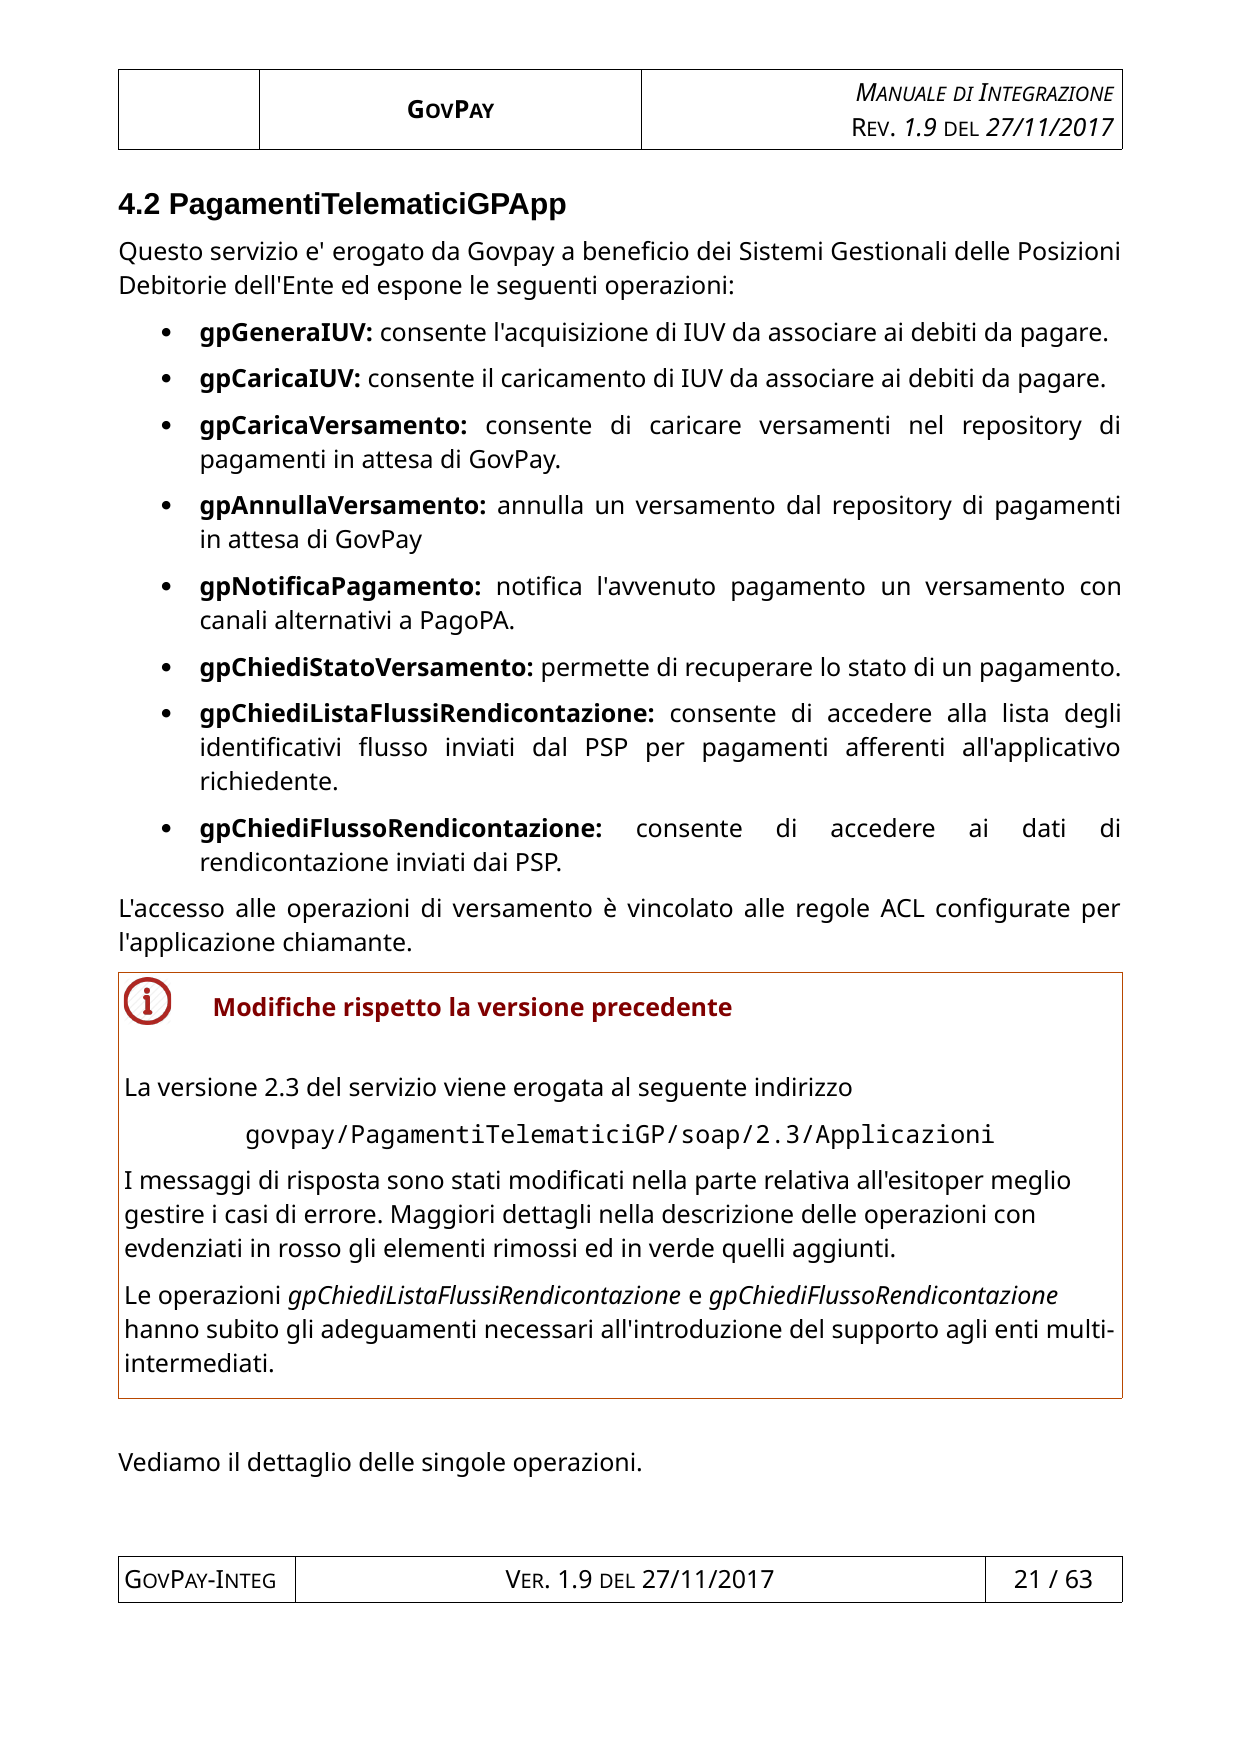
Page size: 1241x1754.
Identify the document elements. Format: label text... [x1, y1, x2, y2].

list gpAnnullaVersamento: annulla un versamento dal repository di pagamenti in attesa di GovPay [162, 488, 1122, 556]
text Vediamo il dettaglio delle singole operazioni. [118, 1445, 1122, 1479]
list gpChiediListaFlussiRendicontazione: consente di accedere alla lista degli identificativi flusso inviati dal PSP per pagamenti afferenti all'applicativo richiedente. [162, 696, 1122, 798]
list gpCaricaIUV: consente il caricamento di IUV da associare ai debiti da pagare. [162, 361, 1122, 395]
text L'accesso alle operazioni di versamento è vincolato alle regole ACL configurate per l'applicazione chiamante. [118, 891, 1122, 959]
picture [123, 977, 172, 1025]
list gpGeneraIUV: consente l'acquisizione di IUV da associare ai debiti da pagare. [162, 314, 1122, 348]
list gpNotificaPagamento: notifica l'avvenuto pagamento un versamento con canali alternativi a PagoPA. [162, 568, 1122, 637]
table_header Modifiche rispetto la versione precedente La versione 2.3 del servizio viene erogata al seguente indirizzo govpay/PagamentiTelematiciGP/soap/2.3/Applicazioni I messaggi di risposta sono stati modificati nella parte relativa all'esitoper meglio gestire i casi di errore. Maggiori dettagli nella descrizione delle operazioni con evdenziati in rosso gli elementi rimossi ed in verde quelli aggiunti. Le operazioni gpChiediListaFlussiRendicontazione e gpChiediFlussoRendicontazione hanno subito gli adeguamenti necessari all'introduzione del supporto agli enti multi-intermediati. [119, 978, 1122, 1398]
list gpCaricaVersamento: consente di caricare versamenti nel repository di pagamenti in attesa di GovPay. [162, 407, 1122, 475]
subtitle PagamentiTelematiciGPApp [118, 186, 1122, 221]
list gpChiediStatoVersamento: permette di recuperare lo stato di un pagamento. [162, 649, 1122, 683]
text Questo servizio e' erogato da Govpay a beneficio dei Sistemi Gestionali delle Posizioni Debitorie dell'Ente ed espone le seguenti operazioni: [118, 233, 1122, 302]
list gpChiediFlussoRendicontazione: consente di accedere ai dati di rendicontazione inviati dai PSP. [162, 810, 1122, 878]
